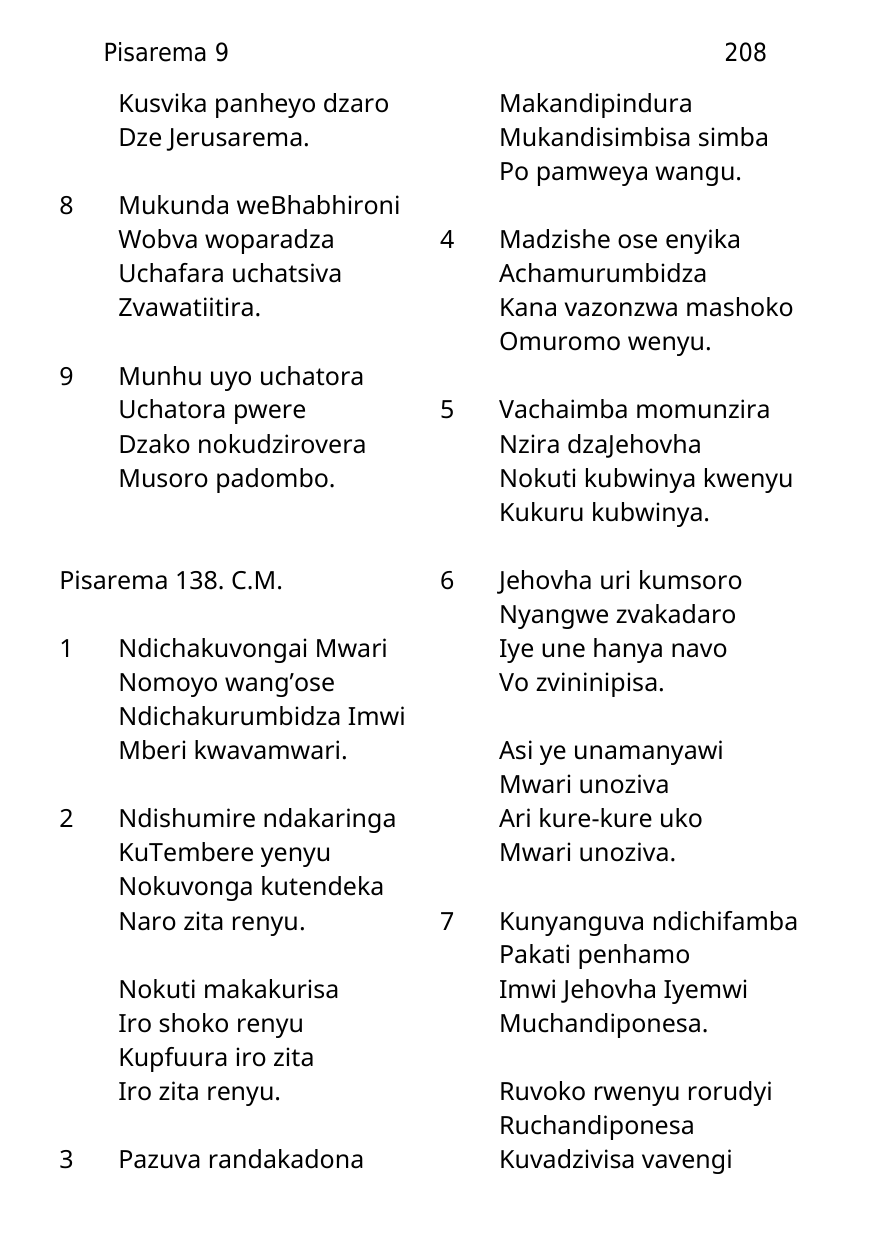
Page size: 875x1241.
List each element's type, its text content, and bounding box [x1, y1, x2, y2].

text 9 Munhu uyo uchatora [59, 358, 434, 392]
text Nokuvonga kutendeka [59, 869, 434, 903]
text Naro zita renyu. [59, 903, 434, 937]
text Imwi Jehovha Iyemwi [440, 971, 815, 1005]
text 8 Mukunda weBhabhironi [59, 188, 434, 222]
text Iro zita renyu. [59, 1073, 434, 1107]
text Uchafara uchatsiva [59, 256, 434, 290]
text Mwari unoziva. [440, 835, 815, 869]
text Ndichakurumbidza Imwi [59, 699, 434, 733]
text Muchandiponesa. [440, 1005, 815, 1039]
text Omuromo wenyu. [440, 324, 815, 358]
text KuTembere yenyu [59, 835, 434, 869]
text Wobva woparadza [59, 222, 434, 256]
text Mberi kwavamwari. [59, 733, 434, 767]
text Mwari unoziva [440, 767, 815, 801]
text Po pamweya wangu. [440, 154, 815, 188]
text Nzira dzaJehovha [440, 426, 815, 460]
text Pakati penhamo [440, 937, 815, 971]
text Makandipindura [440, 86, 815, 120]
text Nokuti makakurisa [59, 971, 434, 1005]
text Ruchandiponesa [440, 1107, 815, 1142]
text Achamurumbidza [440, 256, 815, 290]
text Ari kure-kure uko [440, 801, 815, 835]
text Vo zvininipisa. [440, 665, 815, 699]
text Iro shoko renyu [59, 1005, 434, 1039]
text 2 Ndishumire ndakaringa [59, 801, 434, 835]
text Mukandisimbisa simba [440, 120, 815, 154]
text Nomoyo wang’ose [59, 665, 434, 699]
text 7 Kunyanguva ndichifamba [440, 903, 815, 937]
text Kupfuura iro zita [59, 1039, 434, 1073]
text Iye une hanya navo [440, 631, 815, 665]
text Ruvoko rwenyu rorudyi [440, 1073, 815, 1107]
text Dzako nokudzirovera [59, 426, 434, 460]
text 1 Ndichakuvongai Mwari [59, 631, 434, 665]
text 4 Madzishe ose enyika [440, 222, 815, 256]
text Nokuti kubwinya kwenyu [440, 460, 815, 494]
text Nyangwe zvakadaro [440, 597, 815, 631]
text Zvawatiitira. [59, 290, 434, 324]
text Musoro padombo. [59, 460, 434, 494]
text Asi ye unamanyawi [440, 733, 815, 767]
text Uchatora pwere [59, 392, 434, 426]
text 3 Pazuva randakadona [59, 1142, 434, 1176]
text 6 Jehovha uri kumsoro [440, 562, 815, 597]
text Kusvika panheyo dzaro [59, 86, 434, 120]
text Kuvadzivisa vavengi [440, 1142, 815, 1176]
text Dze Jerusarema. [59, 120, 434, 154]
text 5 Vachaimba momunzira [440, 392, 815, 426]
text Kana vazonzwa mashoko [440, 290, 815, 324]
text Kukuru kubwinya. [440, 494, 815, 528]
text Pisarema 138. C.M. [59, 562, 434, 597]
